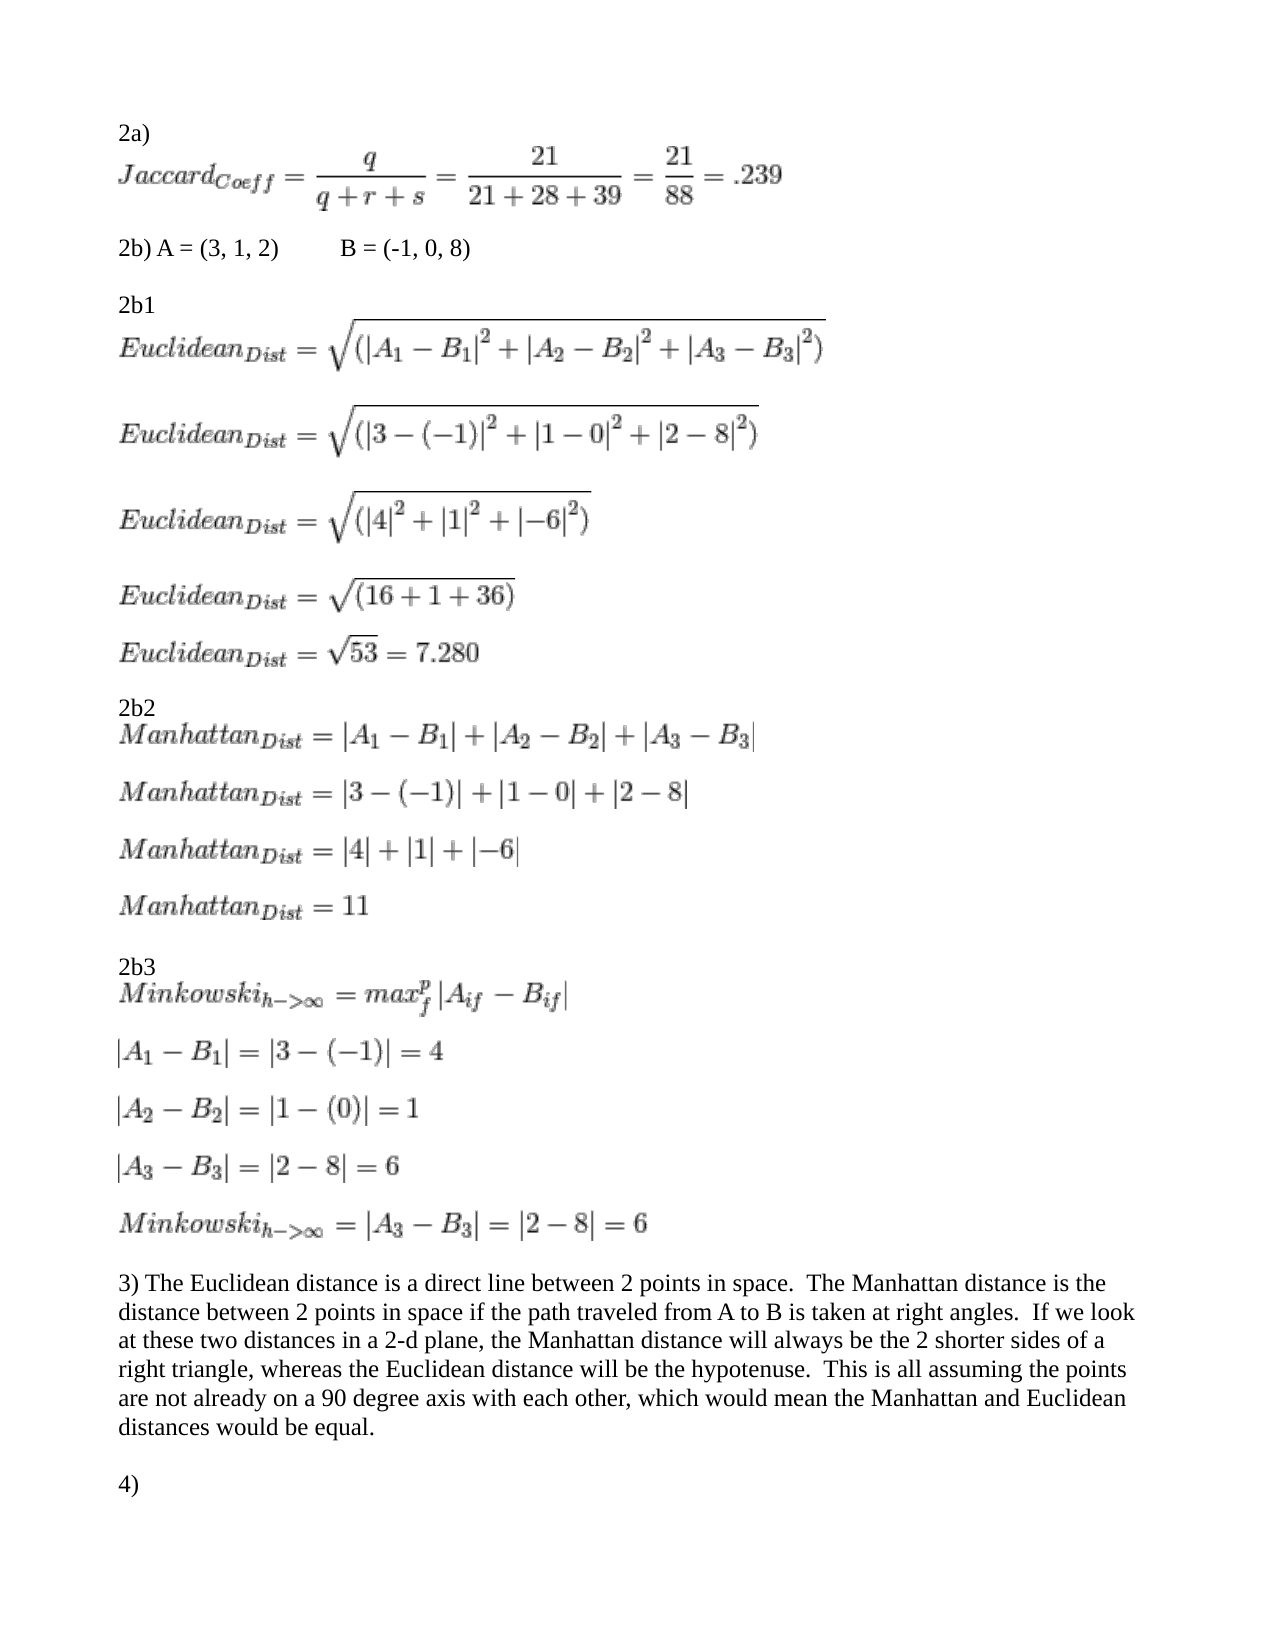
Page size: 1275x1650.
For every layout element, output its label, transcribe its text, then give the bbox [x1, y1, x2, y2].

picture [118, 721, 754, 752]
picture [118, 779, 687, 809]
picture [118, 1038, 444, 1068]
text 2b) A = (3, 1, 2) B = (-1, 0, 8) [118, 233, 1157, 262]
picture [118, 578, 515, 614]
picture [118, 319, 826, 373]
text 2b2 [118, 693, 1157, 722]
picture [118, 894, 369, 920]
picture [118, 836, 519, 867]
picture [118, 1153, 400, 1183]
text 2b1 [118, 291, 1157, 319]
picture [118, 405, 759, 459]
text 2a) [118, 118, 1157, 147]
picture [118, 1095, 419, 1126]
picture [118, 491, 592, 545]
text 4) [118, 1469, 1157, 1498]
picture [118, 980, 567, 1017]
picture [118, 1210, 648, 1241]
text 3) The Euclidean distance is a direct line between 2 points in space. The Manhattan distance is the distance between 2 points in space if the path traveled from A to B is taken at right angles. If we look at these two distances in a 2-d plane, the Manhattan distance will always be the 2 shorter sides of a right triangle, whereas the Euclidean distance will be the hypotenuse. This is all assuming the points are not already on a 90 degree axis with each other, which would mean the Manhattan and Euclidean distances would be equal. [118, 1268, 1157, 1441]
picture [118, 146, 783, 211]
picture [118, 635, 479, 667]
text 2b3 [118, 952, 1157, 981]
